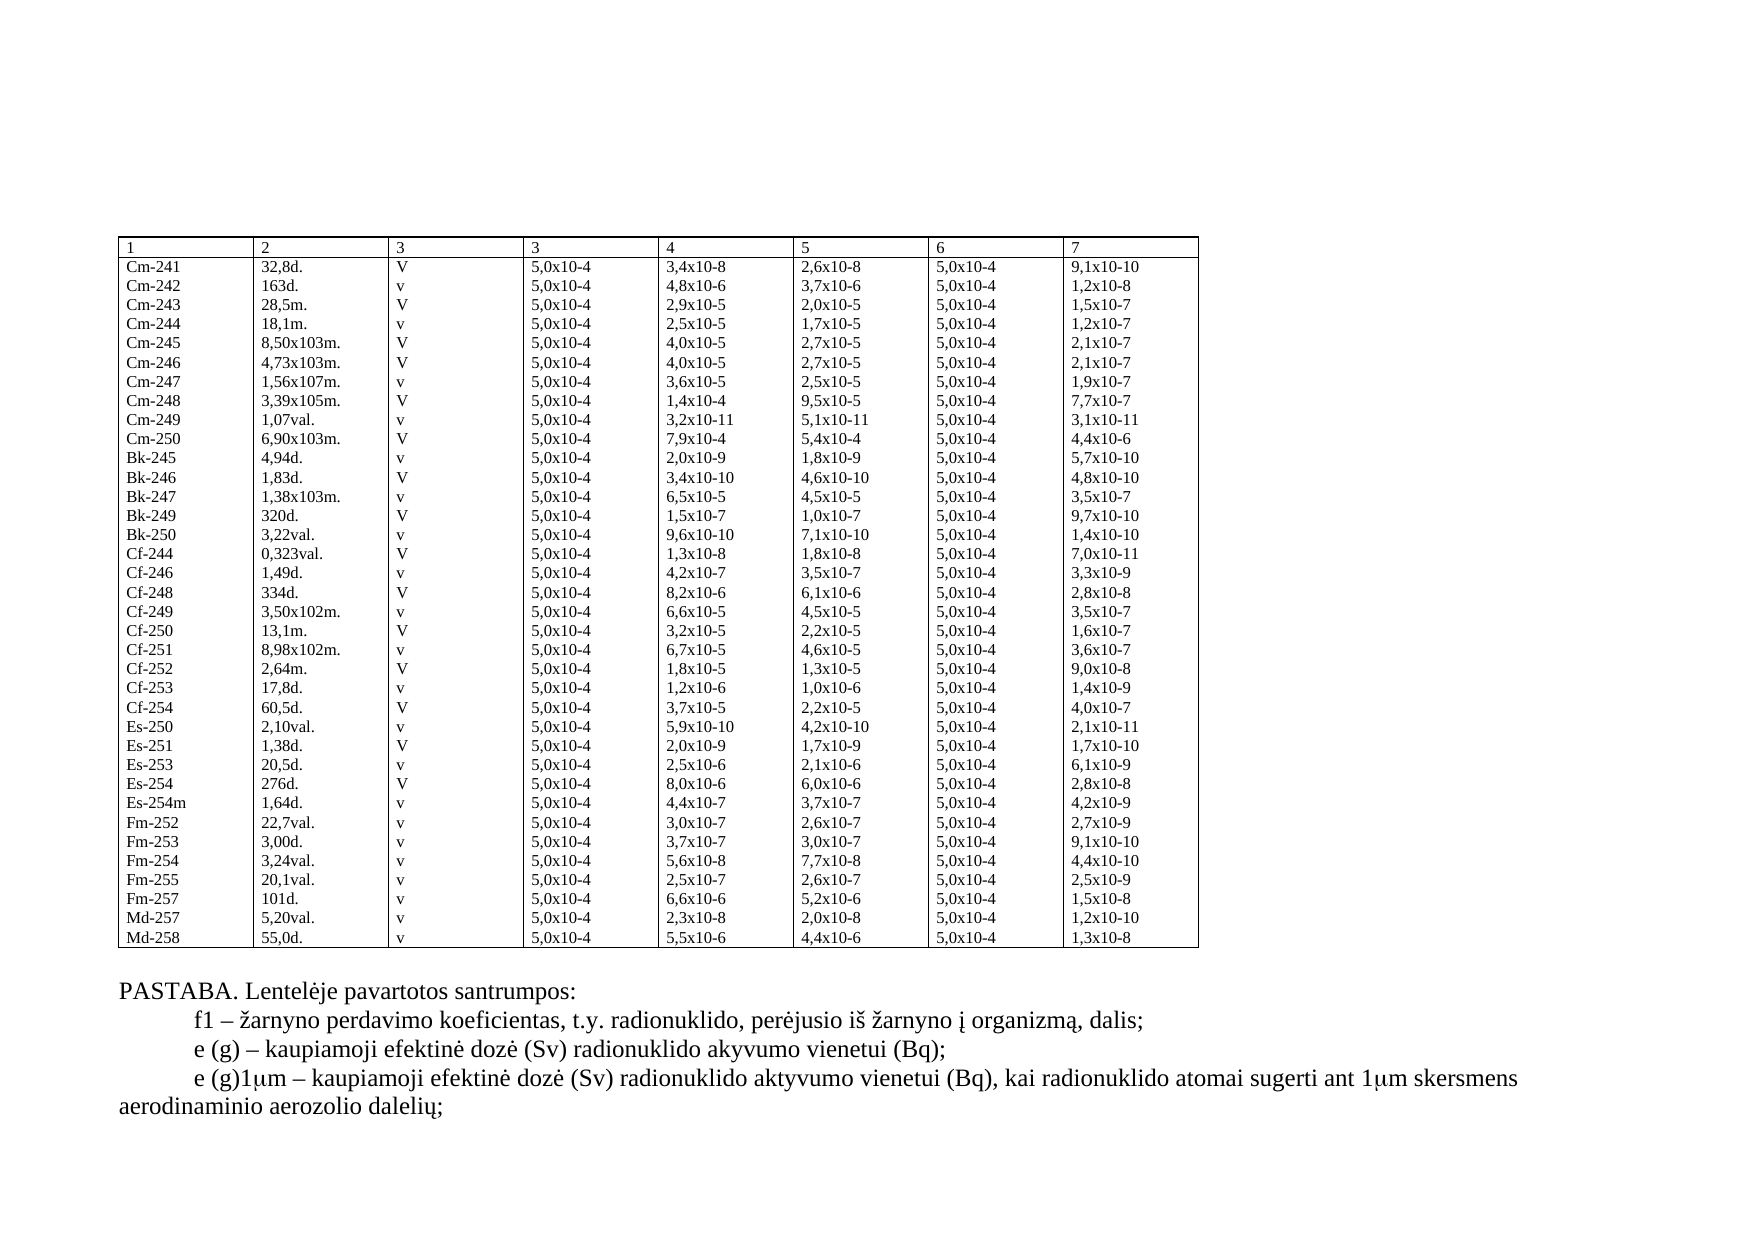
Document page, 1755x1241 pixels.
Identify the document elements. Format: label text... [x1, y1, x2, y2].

table_cell 5,0x10-4 [524, 506, 658, 525]
table_cell 3,1x10-11 [1064, 410, 1198, 429]
table_cell 3,5x10-7 [1064, 602, 1198, 621]
table_cell 5,0x10-4 [929, 659, 1063, 678]
table_cell Cm-244 [119, 314, 253, 333]
table_header 1 [119, 238, 253, 257]
table_cell 2,6x10-7 [794, 813, 928, 832]
table_cell 1,2x10-7 [1064, 314, 1198, 333]
table_cell 4,4x10-7 [659, 793, 793, 812]
table_cell 5,0x10-4 [524, 468, 658, 487]
table_cell 334d. [254, 583, 388, 602]
table_cell 5,0x10-4 [524, 372, 658, 391]
table_cell v [389, 755, 523, 774]
table_cell 1,38x103m. [254, 487, 388, 506]
table_cell 4,5x10-5 [794, 487, 928, 506]
table_cell 5,0x10-4 [524, 487, 658, 506]
table_cell 5,0x10-4 [524, 429, 658, 448]
table_cell 4,6x10-5 [794, 640, 928, 659]
table_cell 5,0x10-4 [929, 813, 1063, 832]
table_cell 5,0x10-4 [929, 353, 1063, 372]
table_cell 1,2x10-6 [659, 678, 793, 697]
table_cell 1,3x10-5 [794, 659, 928, 678]
table_cell 1,0x10-6 [794, 678, 928, 697]
table_cell 5,0x10-4 [524, 391, 658, 410]
table_cell v [389, 487, 523, 506]
table_cell 5,0x10-4 [524, 851, 658, 870]
table_cell Cf-246 [119, 563, 253, 582]
table_cell 1,8x10-9 [794, 448, 928, 467]
table_cell Fm-254 [119, 851, 253, 870]
table_cell 6,0x10-6 [794, 774, 928, 793]
table_cell 5,0x10-4 [524, 353, 658, 372]
table_cell 6,1x10-6 [794, 583, 928, 602]
table_cell 1,56x107m. [254, 372, 388, 391]
table_cell V [389, 333, 523, 352]
table_cell 5,0x10-4 [524, 602, 658, 621]
table_cell v [389, 851, 523, 870]
table_cell Cm-250 [119, 429, 253, 448]
table_cell v [389, 276, 523, 295]
table_cell 20,1val. [254, 870, 388, 889]
table_cell 3,4x10-8 [659, 258, 793, 276]
table_cell 2,1x10-11 [1064, 717, 1198, 736]
table_cell 5,0x10-4 [524, 793, 658, 812]
table_cell v [389, 314, 523, 333]
table_cell 5,0x10-4 [929, 314, 1063, 333]
table_cell Es-253 [119, 755, 253, 774]
table_cell v [389, 525, 523, 544]
table_cell 5,0x10-4 [929, 525, 1063, 544]
table_cell Fm-252 [119, 813, 253, 832]
table_cell 7,0x10-11 [1064, 544, 1198, 563]
table_cell 2,1x10-7 [1064, 333, 1198, 352]
table_cell Es-250 [119, 717, 253, 736]
text PASTABA. Lentelėje pavartotos santrumpos: [118, 976, 1636, 1005]
table_cell 6,90x103m. [254, 429, 388, 448]
table_cell 1,5x10-7 [1064, 295, 1198, 314]
table_cell 4,2x10-9 [1064, 793, 1198, 812]
table_cell 55,0d. [254, 928, 388, 947]
table_cell Cf-248 [119, 583, 253, 602]
table_cell 2,2x10-5 [794, 698, 928, 717]
table_cell Es-254 [119, 774, 253, 793]
table_cell 1,64d. [254, 793, 388, 812]
table_cell 101d. [254, 889, 388, 908]
table_header 4 [659, 238, 793, 257]
table_cell 3,2x10-5 [659, 621, 793, 640]
table_cell 7,1x10-10 [794, 525, 928, 544]
table_cell Es-251 [119, 736, 253, 755]
table_cell 2,10val. [254, 717, 388, 736]
table_cell v [389, 717, 523, 736]
table_cell 3,00d. [254, 832, 388, 851]
table_cell 5,0x10-4 [524, 698, 658, 717]
table_cell Fm-255 [119, 870, 253, 889]
table_cell Cm-247 [119, 372, 253, 391]
table_cell v [389, 448, 523, 467]
table_cell Bk-245 [119, 448, 253, 467]
table_cell Cm-246 [119, 353, 253, 372]
table_cell 3,50x102m. [254, 602, 388, 621]
table_cell Bk-249 [119, 506, 253, 525]
table_cell 4,0x10-7 [1064, 698, 1198, 717]
table_cell 3,0x10-7 [794, 832, 928, 851]
table_cell 5,0x10-4 [524, 563, 658, 582]
table_cell 2,7x10-5 [794, 353, 928, 372]
table_cell 5,0x10-4 [929, 832, 1063, 851]
text e (g)1mm – kaupiamoji efektinė dozė (Sv) radionuklido aktyvumo vienetui (Bq), kai radionuklido atomai sugerti ant 1mm skersmens aerodinaminio aerozolio dalelių; [118, 1063, 1636, 1120]
table_cell 5,6x10-8 [659, 851, 793, 870]
table_cell v [389, 640, 523, 659]
table_cell 5,0x10-4 [929, 468, 1063, 487]
table_cell 5,0x10-4 [524, 525, 658, 544]
table_cell V [389, 659, 523, 678]
table_cell 1,0x10-7 [794, 506, 928, 525]
table_header 2 [254, 238, 388, 257]
table_cell 5,0x10-4 [524, 774, 658, 793]
table_cell 5,0x10-4 [524, 813, 658, 832]
table_cell Es-254m [119, 793, 253, 812]
table_cell 9,1x10-10 [1064, 258, 1198, 276]
table_cell 2,7x10-5 [794, 333, 928, 352]
table_cell 1,2x10-10 [1064, 908, 1198, 927]
table_cell 5,0x10-4 [929, 870, 1063, 889]
table_cell 3,6x10-5 [659, 372, 793, 391]
table_cell 5,0x10-4 [524, 448, 658, 467]
table_cell 1,7x10-9 [794, 736, 928, 755]
table_cell 5,0x10-4 [929, 391, 1063, 410]
table_cell 5,0x10-4 [929, 736, 1063, 755]
table_cell 1,3x10-8 [1064, 928, 1198, 947]
table_cell 2,5x10-9 [1064, 870, 1198, 889]
table_cell 6,6x10-6 [659, 889, 793, 908]
table_cell 5,0x10-4 [929, 372, 1063, 391]
table_cell V [389, 429, 523, 448]
table_cell Cm-243 [119, 295, 253, 314]
table_cell 163d. [254, 276, 388, 295]
table_cell Md-258 [119, 928, 253, 947]
table_cell Cf-249 [119, 602, 253, 621]
table_cell 276d. [254, 774, 388, 793]
table_cell 2,1x10-7 [1064, 353, 1198, 372]
table_cell 1,4x10-10 [1064, 525, 1198, 544]
table_cell 2,9x10-5 [659, 295, 793, 314]
table_cell 1,07val. [254, 410, 388, 429]
table_cell 6,5x10-5 [659, 487, 793, 506]
table_cell 13,1m. [254, 621, 388, 640]
table_cell 9,7x10-10 [1064, 506, 1198, 525]
table_cell v [389, 563, 523, 582]
table_cell 5,0x10-4 [524, 621, 658, 640]
table_cell 1,5x10-8 [1064, 889, 1198, 908]
table_cell 2,0x10-8 [794, 908, 928, 927]
table_cell 5,0x10-4 [524, 678, 658, 697]
table_cell 4,2x10-10 [794, 717, 928, 736]
table_cell V [389, 698, 523, 717]
table_cell 28,5m. [254, 295, 388, 314]
table_cell 5,0x10-4 [524, 276, 658, 295]
table_cell 5,0x10-4 [524, 640, 658, 659]
table_cell 3,0x10-7 [659, 813, 793, 832]
table_cell V [389, 621, 523, 640]
table_cell v [389, 793, 523, 812]
table_header 6 [929, 238, 1063, 257]
table_cell Cm-241 [119, 258, 253, 276]
table_cell 2,5x10-5 [794, 372, 928, 391]
table_cell 1,83d. [254, 468, 388, 487]
table_cell 5,0x10-4 [929, 774, 1063, 793]
table_cell 4,2x10-7 [659, 563, 793, 582]
table_cell 2,0x10-9 [659, 448, 793, 467]
table_cell 1,4x10-4 [659, 391, 793, 410]
table_cell 1,49d. [254, 563, 388, 582]
table_cell 3,7x10-6 [794, 276, 928, 295]
table_cell 5,0x10-4 [929, 698, 1063, 717]
table_cell 3,3x10-9 [1064, 563, 1198, 582]
table_cell 5,0x10-4 [524, 717, 658, 736]
table_cell 0,323val. [254, 544, 388, 563]
table_cell 5,0x10-4 [929, 276, 1063, 295]
table_cell 2,3x10-8 [659, 908, 793, 927]
table_cell 5,0x10-4 [929, 583, 1063, 602]
table_cell V [389, 353, 523, 372]
table_cell Bk-250 [119, 525, 253, 544]
table_cell 2,2x10-5 [794, 621, 928, 640]
table_cell 9,5x10-5 [794, 391, 928, 410]
table_cell Bk-246 [119, 468, 253, 487]
table_cell 3,39x105m. [254, 391, 388, 410]
table_cell Fm-253 [119, 832, 253, 851]
table_cell 6,6x10-5 [659, 602, 793, 621]
table_header 3 [389, 238, 523, 257]
table_cell V [389, 468, 523, 487]
table_cell 5,0x10-4 [524, 659, 658, 678]
table_cell Cf-244 [119, 544, 253, 563]
table_cell 1,3x10-8 [659, 544, 793, 563]
table_cell 20,5d. [254, 755, 388, 774]
table_cell Cf-250 [119, 621, 253, 640]
table_cell Fm-257 [119, 889, 253, 908]
table_cell Cf-254 [119, 698, 253, 717]
table_cell 5,0x10-4 [929, 621, 1063, 640]
table_cell 5,0x10-4 [524, 736, 658, 755]
table_cell v [389, 870, 523, 889]
table_cell 4,8x10-10 [1064, 468, 1198, 487]
table_cell 5,0x10-4 [929, 333, 1063, 352]
text f1 – žarnyno perdavimo koeficientas, t.y. radionuklido, perėjusio iš žarnyno į organizmą, dalis; [118, 1005, 1636, 1034]
table_cell 5,0x10-4 [929, 506, 1063, 525]
table_cell 4,4x10-6 [1064, 429, 1198, 448]
table_cell 4,0x10-5 [659, 353, 793, 372]
table_cell V [389, 295, 523, 314]
table_cell 1,7x10-10 [1064, 736, 1198, 755]
table_cell 3,7x10-7 [794, 793, 928, 812]
table_cell Cm-248 [119, 391, 253, 410]
table_cell 1,38d. [254, 736, 388, 755]
table_cell V [389, 258, 523, 276]
table_cell 5,0x10-4 [929, 793, 1063, 812]
table_cell 18,1m. [254, 314, 388, 333]
table_cell 1,6x10-7 [1064, 621, 1198, 640]
table_cell 1,7x10-5 [794, 314, 928, 333]
table_cell 2,8x10-8 [1064, 774, 1198, 793]
table_cell 5,0x10-4 [929, 544, 1063, 563]
table_cell 5,0x10-4 [929, 717, 1063, 736]
table_cell 5,0x10-4 [929, 487, 1063, 506]
table_cell 5,20val. [254, 908, 388, 927]
table_cell 4,5x10-5 [794, 602, 928, 621]
table_cell 2,7x10-9 [1064, 813, 1198, 832]
table_cell 5,0x10-4 [524, 889, 658, 908]
table_cell 5,0x10-4 [929, 448, 1063, 467]
table_cell v [389, 678, 523, 697]
table_cell 5,1x10-11 [794, 410, 928, 429]
table_cell 5,0x10-4 [524, 544, 658, 563]
table_cell 5,0x10-4 [524, 333, 658, 352]
table_cell Cf-251 [119, 640, 253, 659]
table_cell Md-257 [119, 908, 253, 927]
table_cell 2,5x10-5 [659, 314, 793, 333]
table_cell Bk-247 [119, 487, 253, 506]
table_cell v [389, 372, 523, 391]
table_cell 5,0x10-4 [929, 678, 1063, 697]
table_cell 4,8x10-6 [659, 276, 793, 295]
table_cell v [389, 928, 523, 947]
table_cell 1,9x10-7 [1064, 372, 1198, 391]
table_cell 5,4x10-4 [794, 429, 928, 448]
table_cell 4,73x103m. [254, 353, 388, 372]
table_cell 17,8d. [254, 678, 388, 697]
table_cell 5,0x10-4 [929, 889, 1063, 908]
table_cell 7,9x10-4 [659, 429, 793, 448]
table_cell 8,50x103m. [254, 333, 388, 352]
table_cell 5,0x10-4 [929, 755, 1063, 774]
table_cell 5,0x10-4 [524, 870, 658, 889]
table_cell 2,5x10-7 [659, 870, 793, 889]
table_cell 5,0x10-4 [929, 410, 1063, 429]
table_cell 6,1x10-9 [1064, 755, 1198, 774]
table_cell 3,5x10-7 [794, 563, 928, 582]
table_cell Cf-253 [119, 678, 253, 697]
table_cell 5,0x10-4 [524, 908, 658, 927]
table_header 7 [1064, 238, 1198, 257]
table_cell 22,7val. [254, 813, 388, 832]
table_cell 8,2x10-6 [659, 583, 793, 602]
table_cell V [389, 774, 523, 793]
table_cell 7,7x10-7 [1064, 391, 1198, 410]
table_cell 9,6x10-10 [659, 525, 793, 544]
table_cell 5,0x10-4 [929, 851, 1063, 870]
table_cell 5,0x10-4 [524, 410, 658, 429]
table_cell V [389, 391, 523, 410]
table_cell 3,7x10-5 [659, 698, 793, 717]
text e (g) – kaupiamoji efektinė dozė (Sv) radionuklido akyvumo vienetui (Bq); [118, 1034, 1636, 1063]
table_cell 5,0x10-4 [524, 928, 658, 947]
table_cell 2,1x10-6 [794, 755, 928, 774]
table_cell Cm-245 [119, 333, 253, 352]
table_cell 5,0x10-4 [524, 314, 658, 333]
table_cell v [389, 813, 523, 832]
table_cell 1,5x10-7 [659, 506, 793, 525]
table_cell 3,22val. [254, 525, 388, 544]
table_cell 5,0x10-4 [524, 258, 658, 276]
table_cell 5,0x10-4 [524, 832, 658, 851]
table_cell 2,6x10-8 [794, 258, 928, 276]
table_cell 32,8d. [254, 258, 388, 276]
table_cell 4,4x10-10 [1064, 851, 1198, 870]
table_cell V [389, 544, 523, 563]
table_cell v [389, 908, 523, 927]
table_cell 2,5x10-6 [659, 755, 793, 774]
table_cell 1,4x10-9 [1064, 678, 1198, 697]
table_cell 5,0x10-4 [929, 258, 1063, 276]
table_cell 5,0x10-4 [929, 563, 1063, 582]
table_cell Cm-242 [119, 276, 253, 295]
table_cell 3,7x10-7 [659, 832, 793, 851]
table_cell 6,7x10-5 [659, 640, 793, 659]
table_cell 5,0x10-4 [929, 429, 1063, 448]
table_cell 5,0x10-4 [929, 602, 1063, 621]
table_cell 5,2x10-6 [794, 889, 928, 908]
table_cell 4,94d. [254, 448, 388, 467]
table_cell 4,6x10-10 [794, 468, 928, 487]
table_cell 320d. [254, 506, 388, 525]
table_cell 5,0x10-4 [929, 928, 1063, 947]
table_cell 3,24val. [254, 851, 388, 870]
table_cell V [389, 736, 523, 755]
table_cell 5,0x10-4 [929, 640, 1063, 659]
table_header 5 [794, 238, 928, 257]
table_cell v [389, 832, 523, 851]
table_cell 3,2x10-11 [659, 410, 793, 429]
table_cell 5,9x10-10 [659, 717, 793, 736]
table_cell 1,2x10-8 [1064, 276, 1198, 295]
table_cell 60,5d. [254, 698, 388, 717]
table_cell V [389, 583, 523, 602]
table_cell 2,64m. [254, 659, 388, 678]
table_cell 5,0x10-4 [929, 908, 1063, 927]
table_cell 4,4x10-6 [794, 928, 928, 947]
table_cell 4,0x10-5 [659, 333, 793, 352]
table_cell 2,6x10-7 [794, 870, 928, 889]
table_cell V [389, 506, 523, 525]
table_cell v [389, 410, 523, 429]
table_cell 1,8x10-8 [794, 544, 928, 563]
table_cell 2,8x10-8 [1064, 583, 1198, 602]
table_cell Cf-252 [119, 659, 253, 678]
table_cell 1,8x10-5 [659, 659, 793, 678]
table_cell 2,0x10-9 [659, 736, 793, 755]
table_cell 8,98x102m. [254, 640, 388, 659]
table_cell 7,7x10-8 [794, 851, 928, 870]
table_header 3 [524, 238, 658, 257]
table_cell 5,0x10-4 [524, 583, 658, 602]
table_cell v [389, 602, 523, 621]
table_cell 5,0x10-4 [524, 755, 658, 774]
table_cell 5,5x10-6 [659, 928, 793, 947]
table_cell 3,6x10-7 [1064, 640, 1198, 659]
table_cell 2,0x10-5 [794, 295, 928, 314]
table_cell Cm-249 [119, 410, 253, 429]
table_cell 5,0x10-4 [929, 295, 1063, 314]
table_cell 9,0x10-8 [1064, 659, 1198, 678]
table_cell 8,0x10-6 [659, 774, 793, 793]
table_cell 5,0x10-4 [524, 295, 658, 314]
table_cell 3,4x10-10 [659, 468, 793, 487]
table_cell v [389, 889, 523, 908]
table_cell 3,5x10-7 [1064, 487, 1198, 506]
table_cell 5,7x10-10 [1064, 448, 1198, 467]
table_cell 9,1x10-10 [1064, 832, 1198, 851]
